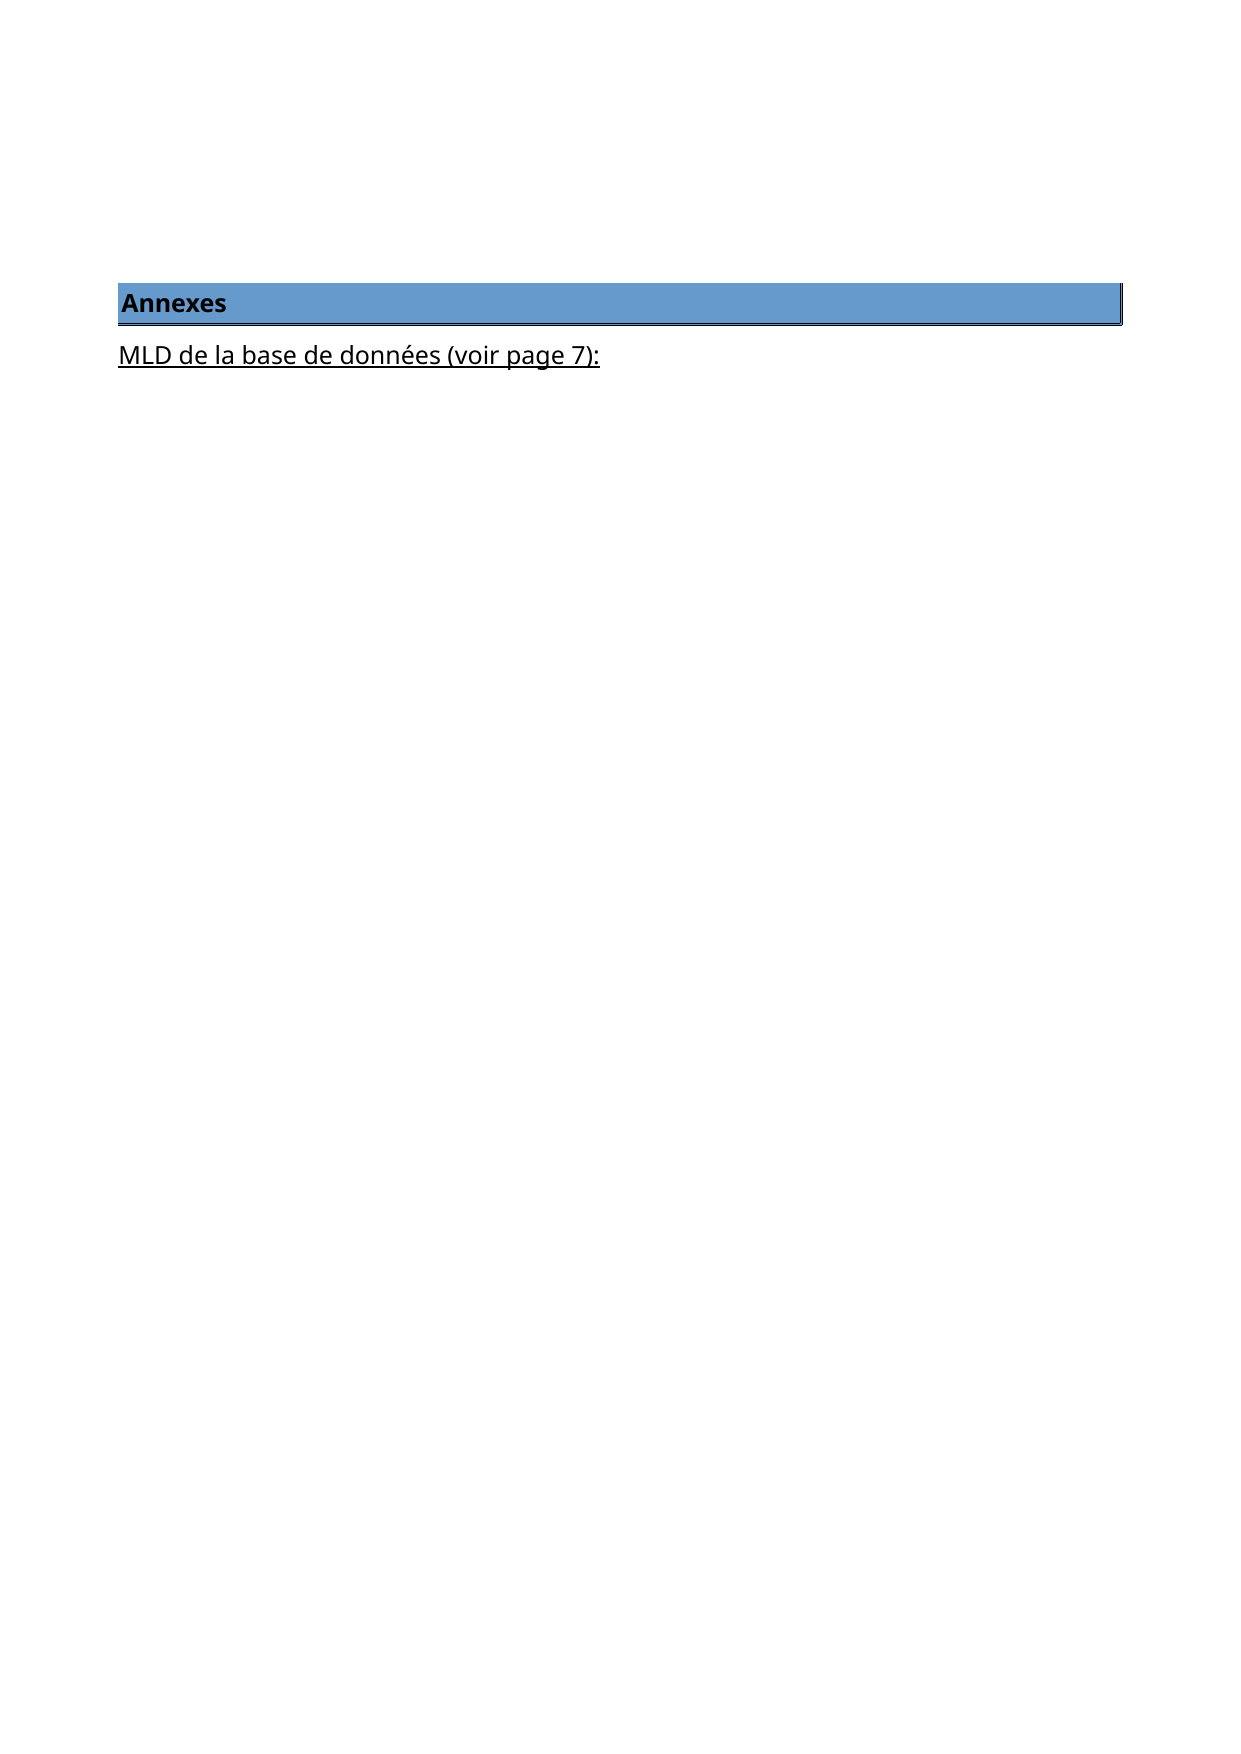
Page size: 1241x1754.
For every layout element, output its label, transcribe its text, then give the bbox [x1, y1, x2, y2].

text MLD de la base de données (voir page 7): [118, 337, 1122, 372]
subtitle Annexes [118, 283, 1122, 325]
